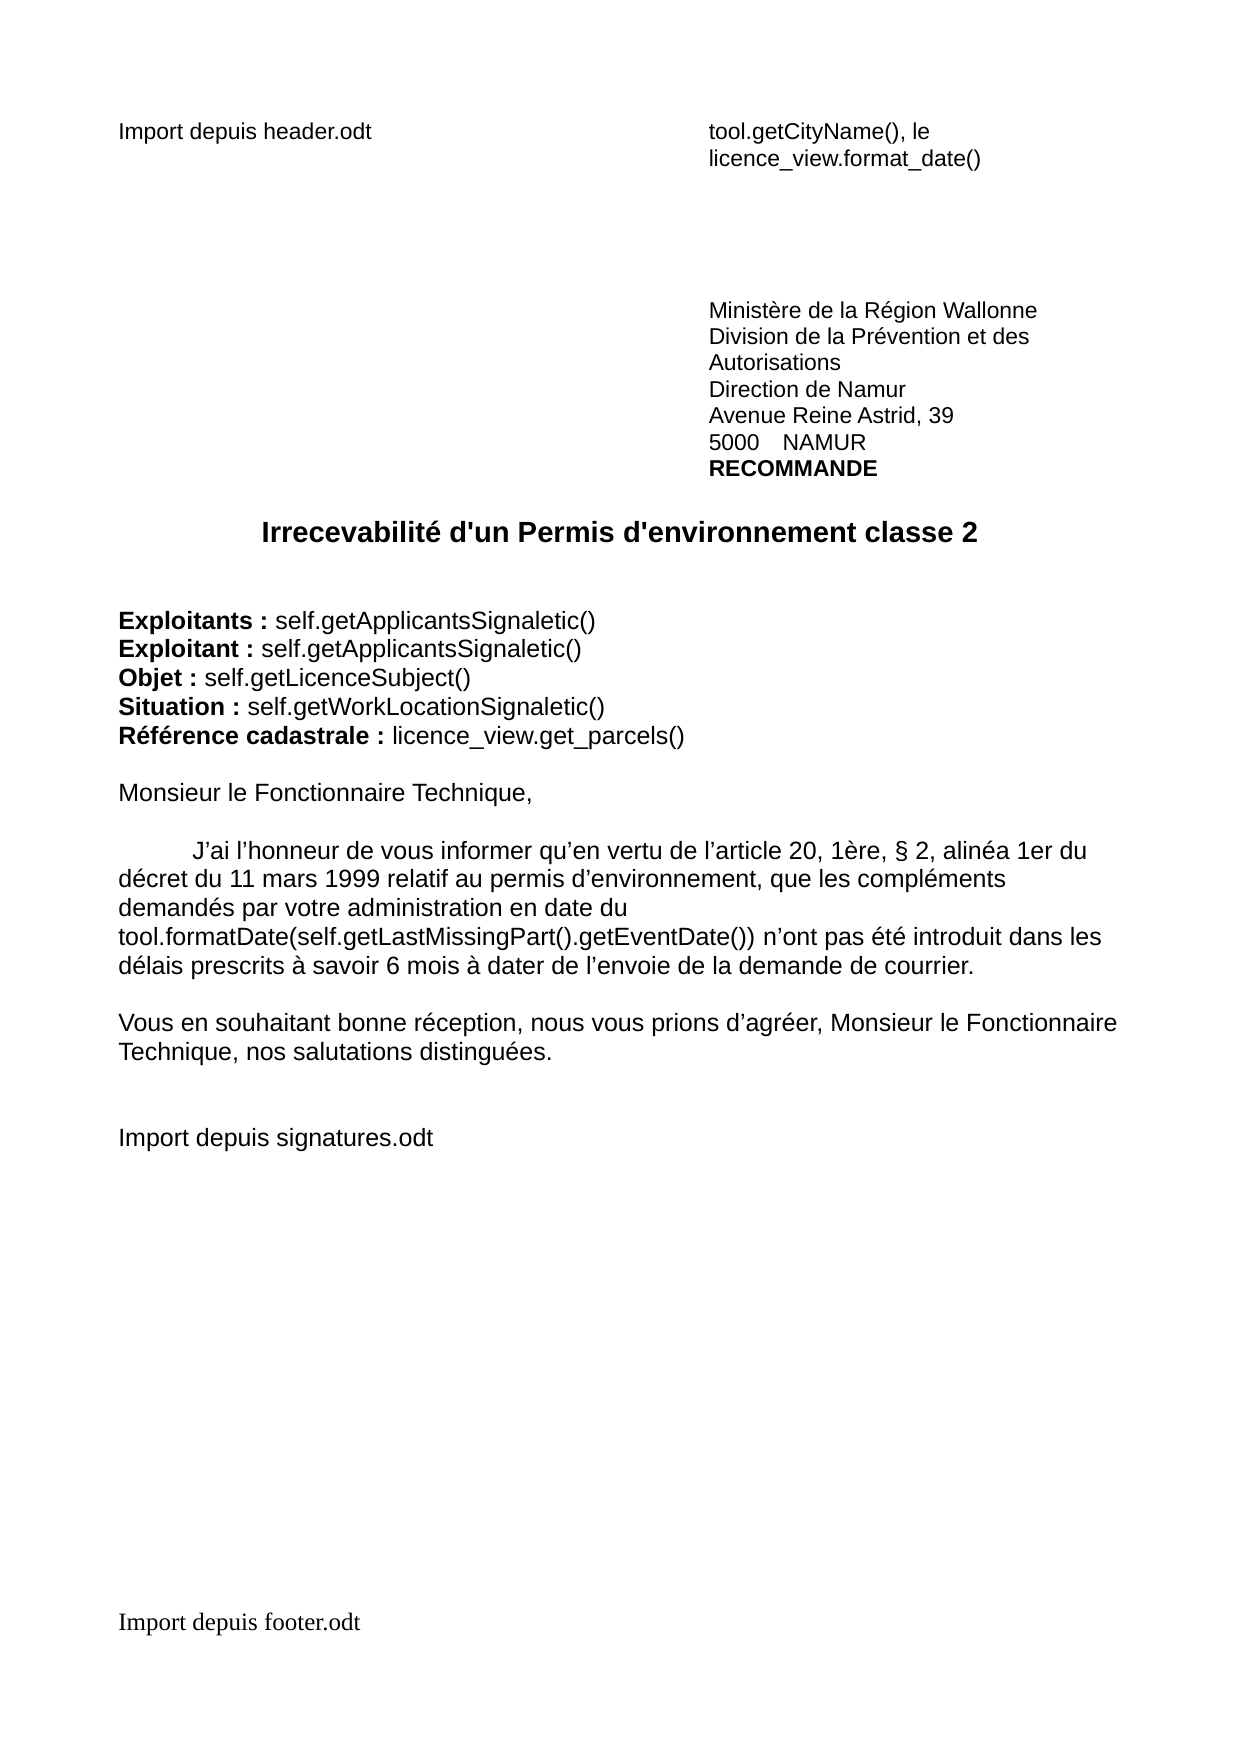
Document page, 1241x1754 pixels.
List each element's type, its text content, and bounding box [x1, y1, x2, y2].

text Exploitants : self.getApplicantsSignaletic() [118, 606, 1122, 634]
text Objet : self.getLicenceSubject() [118, 663, 1122, 692]
text Monsieur le Fonctionnaire Technique, [118, 778, 1122, 807]
title Irrecevabilité d'un Permis d'environnement classe 2 [118, 515, 1122, 548]
text Exploitant : self.getApplicantsSignaletic() [118, 634, 1122, 663]
text Import depuis signatures.odt [118, 1123, 1122, 1152]
text Vous en souhaitant bonne réception, nous vous prions d’agréer, Monsieur le Fonctionnaire Technique, nos salutations distinguées. [118, 1008, 1122, 1066]
text Référence cadastrale : licence_view.get_parcels() [118, 721, 1122, 749]
text Situation : self.getWorkLocationSignaletic() [118, 692, 1122, 721]
table_header Import depuis header.odt [118, 118, 708, 481]
text J’ai l’honneur de vous informer qu’en vertu de l’article 20, 1ère, § 2, alinéa 1er du décret du 11 mars 1999 relatif au permis d’environnement, que les compléments demandés par votre administration en date du tool.formatDate(self.getLastMissingPart().getEventDate()) n’ont pas été introduit dans les délais prescrits à savoir 6 mois à dater de l’envoie de la demande de courrier. [118, 836, 1122, 979]
table_header tool.getCityName(), le licence_view.format_date() Ministère de la Région Wallonne Division de la Prévention et des Autorisations Direction de Namur Avenue Reine Astrid, 39 5000 NAMUR RECOMMANDE [709, 118, 1123, 481]
